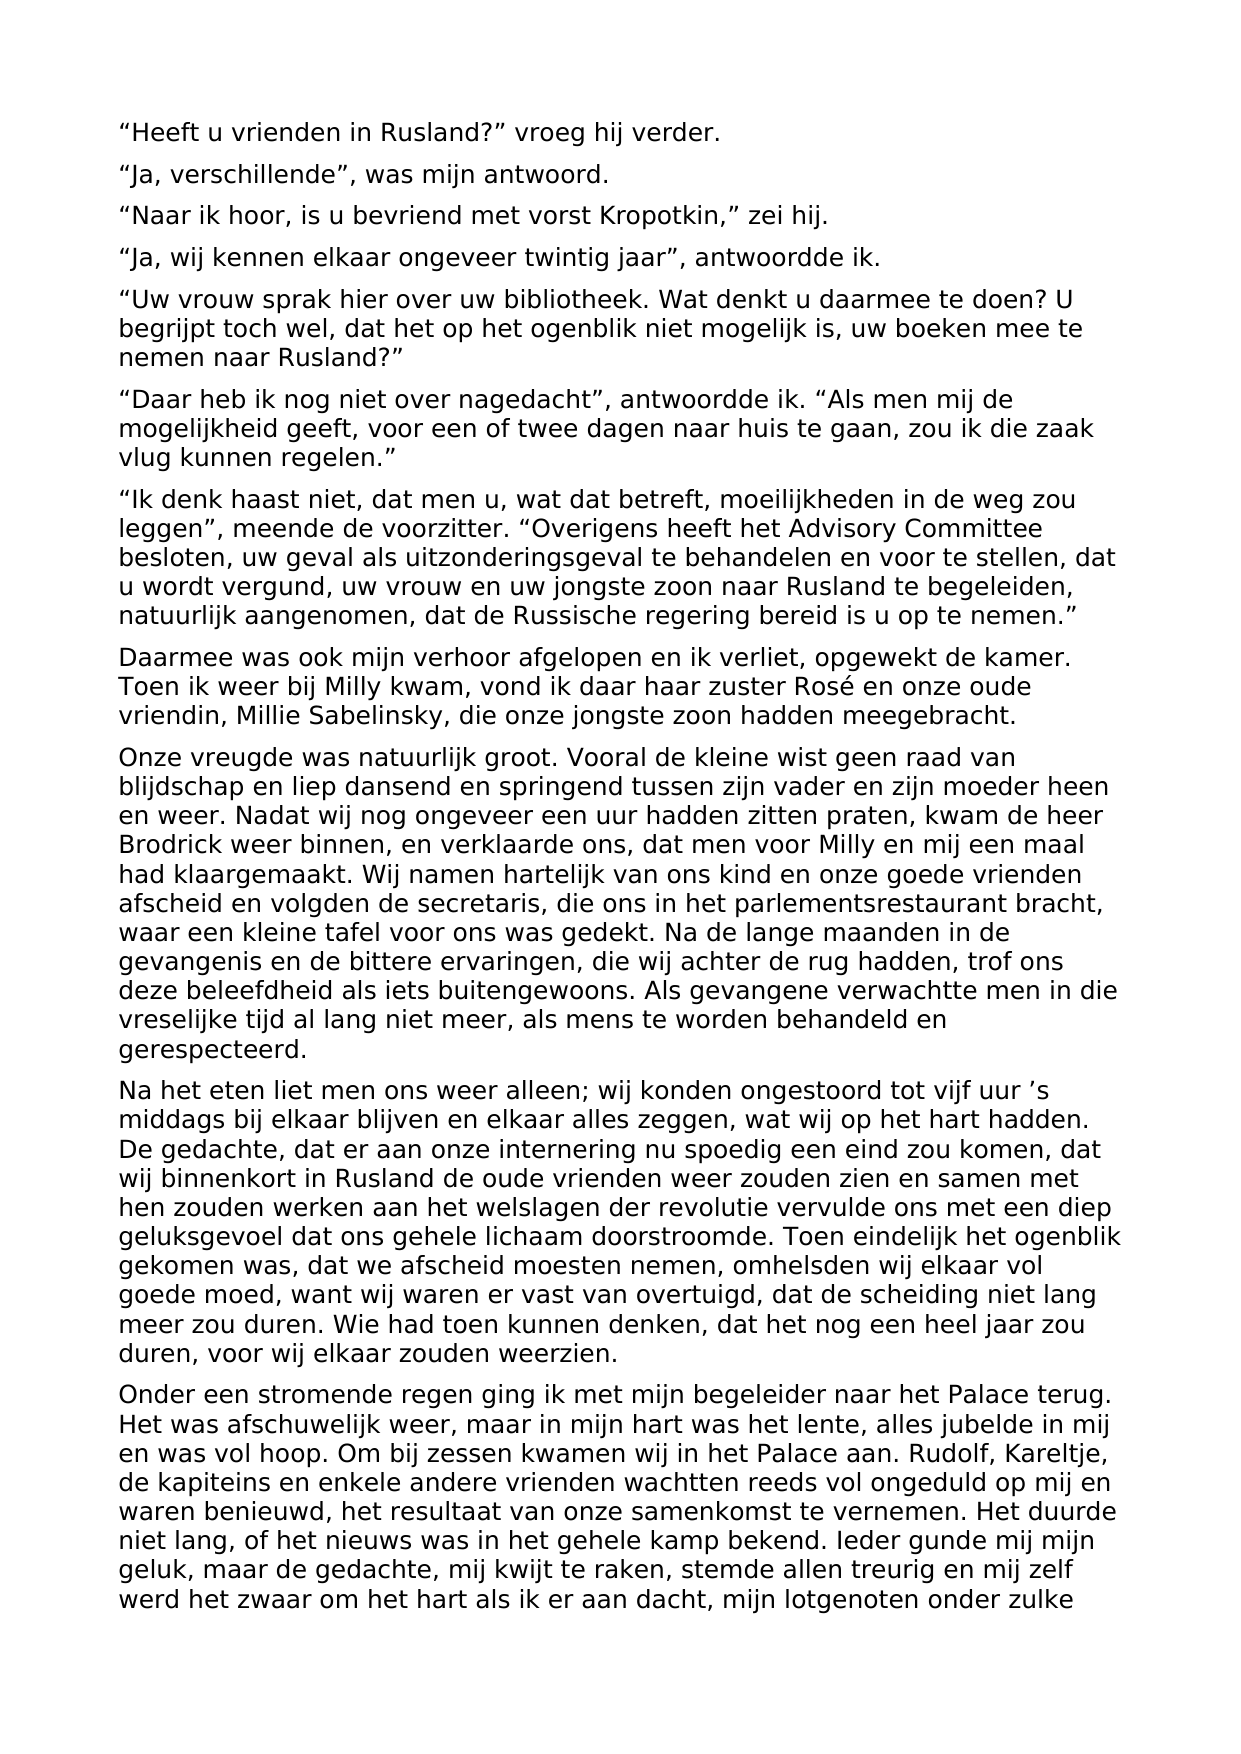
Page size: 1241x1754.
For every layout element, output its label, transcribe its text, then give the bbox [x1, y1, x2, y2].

text Na het eten liet men ons weer alleen; wij konden ongestoord tot vijf uur ’s middags bij elkaar blijven en elkaar alles zeggen, wat wij op het hart hadden. De gedachte, dat er aan onze internering nu spoedig een eind zou komen, dat wij binnenkort in Rusland de oude vrienden weer zouden zien en samen met hen zouden werken aan het welslagen der revolutie vervulde ons met een diep geluksgevoel dat ons gehele lichaam doorstroomde. Toen eindelijk het ogenblik gekomen was, dat we afscheid moesten nemen, omhelsden wij elkaar vol goede moed, want wij waren er vast van overtuigd, dat de scheiding niet lang meer zou duren. Wie had toen kunnen denken, dat het nog een heel jaar zou duren, voor wij elkaar zouden weerzien. [118, 1076, 1122, 1368]
text “Naar ik hoor, is u bevriend met vorst Kropotkin,” zei hij. [118, 201, 1122, 231]
text “Ik denk haast niet, dat men u, wat dat betreft, moeilijkheden in de weg zou leggen”, meende de voorzitter. “Overigens heeft het Advisory Committee besloten, uw geval als uitzonderingsgeval te behandelen en voor te stellen, dat u wordt vergund, uw vrouw en uw jongste zoon naar Rusland te begeleiden, natuurlijk aangenomen, dat de Russische regering bereid is u op te nemen.” [118, 485, 1122, 631]
text Daarmee was ook mijn verhoor afgelopen en ik verliet, opgewekt de kamer. Toen ik weer bij Milly kwam, vond ik daar haar zuster Rosé en onze oude vriendin, Millie Sabelinsky, die onze jongste zoon hadden meegebracht. [118, 643, 1122, 731]
text “Ja, wij kennen elkaar ongeveer twintig jaar”, antwoordde ik. [118, 243, 1122, 272]
text Onze vreugde was natuurlijk groot. Vooral de kleine wist geen raad van blijdschap en liep dansend en springend tussen zijn vader en zijn moeder heen en weer. Nadat wij nog ongeveer een uur hadden zitten praten, kwam de heer Brodrick weer binnen, en verklaarde ons, dat men voor Milly en mij een maal had klaargemaakt. Wij namen hartelijk van ons kind en onze goede vrienden afscheid en volgden de secretaris, die ons in het parlementsrestaurant bracht, waar een kleine tafel voor ons was gedekt. Na de lange maanden in de gevangenis en de bittere ervaringen, die wij achter de rug hadden, trof ons deze beleefdheid als iets buitengewoons. Als gevangene verwachtte men in die vreselijke tijd al lang niet meer, als mens te worden behandeld en gerespecteerd. [118, 743, 1122, 1064]
text “Uw vrouw sprak hier over uw bibliotheek. Wat denkt u daarmee te doen? U begrijpt toch wel, dat het op het ogenblik niet mogelijk is, uw boeken mee te nemen naar Rusland?” [118, 285, 1122, 372]
text “Heeft u vrienden in Rusland?” vroeg hij verder. [118, 118, 1122, 147]
text “Ja, verschillende”, was mijn antwoord. [118, 160, 1122, 189]
text “Daar heb ik nog niet over nagedacht”, antwoordde ik. “Als men mij de mogelijkheid geeft, voor een of twee dagen naar huis te gaan, zou ik die zaak vlug kunnen regelen.” [118, 385, 1122, 472]
text Onder een stromende regen ging ik met mijn begeleider naar het Palace terug. Het was afschuwelijk weer, maar in mijn hart was het lente, alles jubelde in mij en was vol hoop. Om bij zessen kwamen wij in het Palace aan. Rudolf, Kareltje, de kapiteins en enkele andere vrienden wachtten reeds vol ongeduld op mij en waren benieuwd, het resultaat van onze samenkomst te vernemen. Het duurde niet lang, of het nieuws was in het gehele kamp bekend. Ieder gunde mij mijn geluk, maar de gedachte, mij kwijt te raken, stemde allen treurig en mij zelf werd het zwaar om het hart als ik er aan dacht, mijn lotgenoten onder zulke [118, 1381, 1122, 1614]
